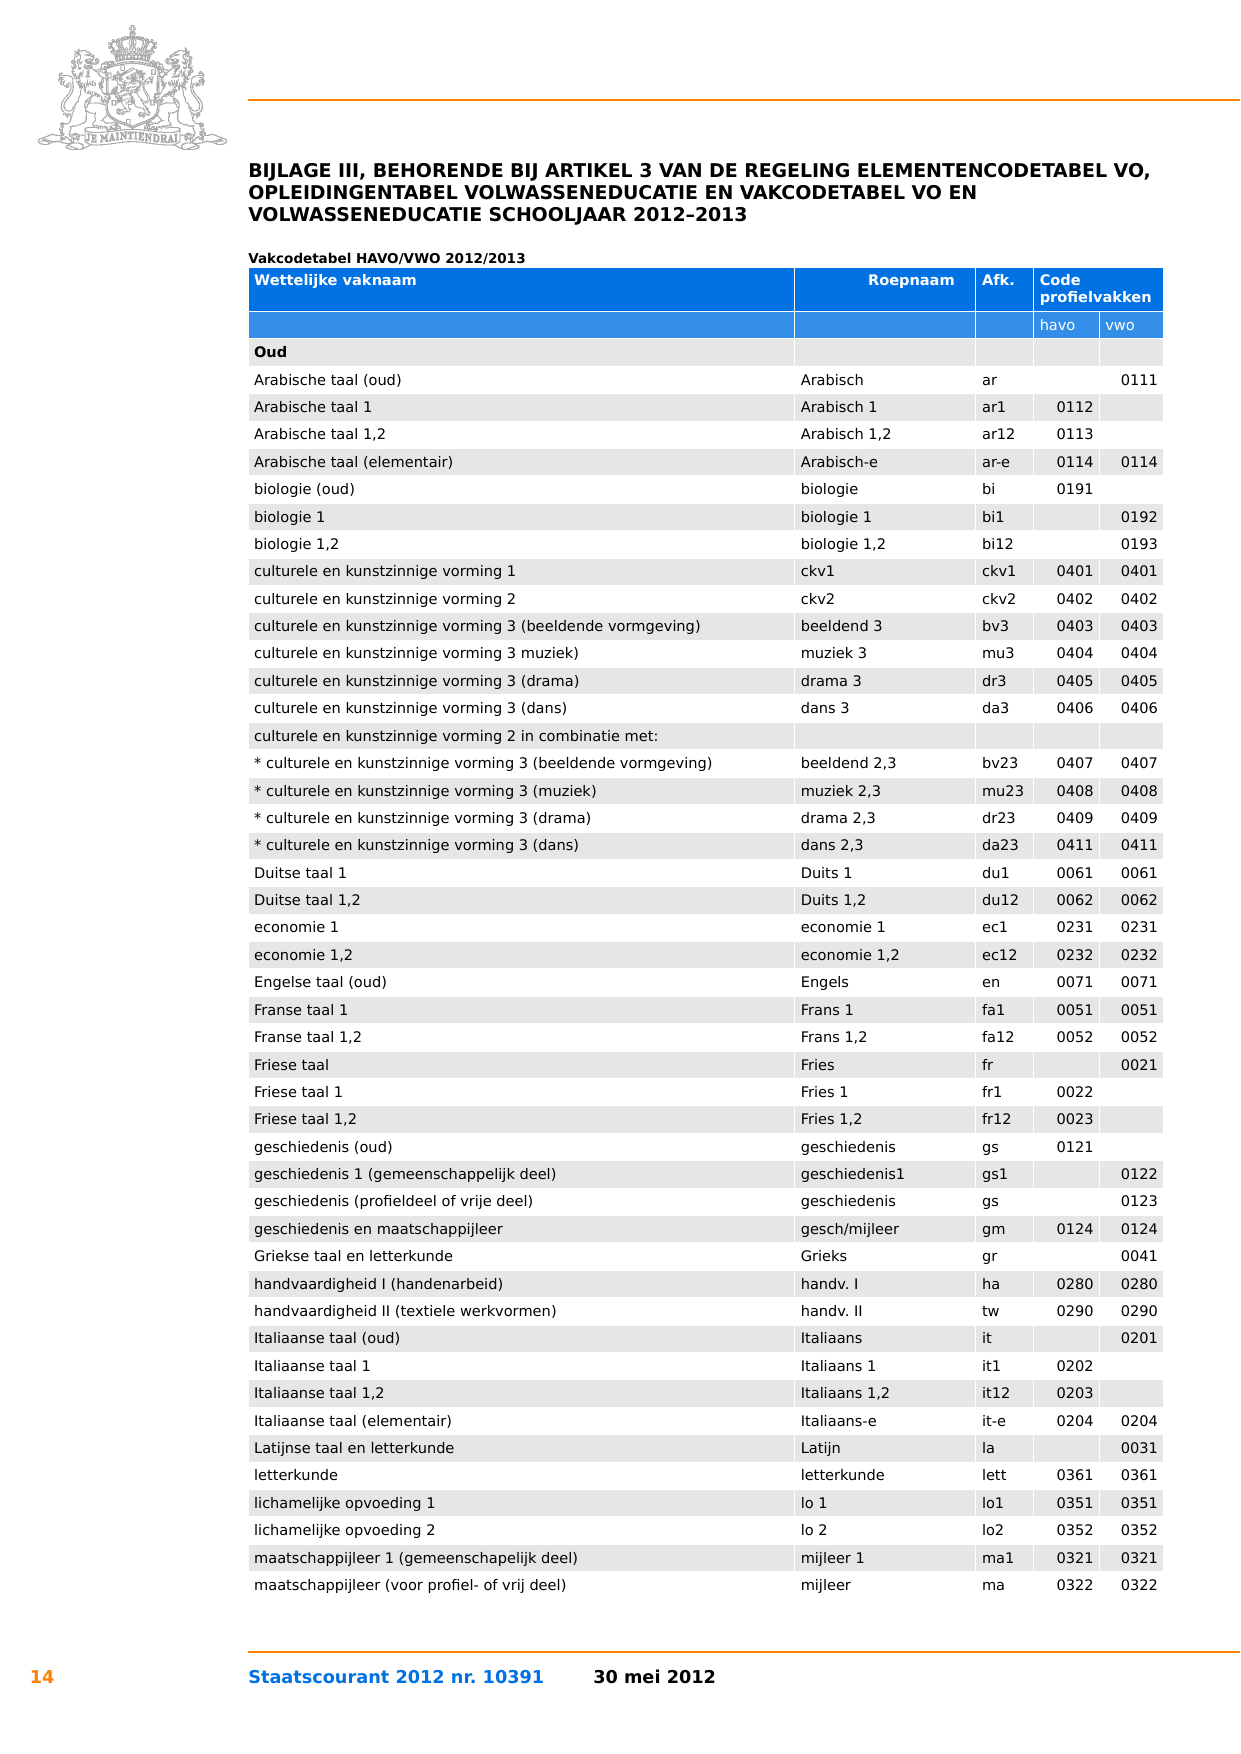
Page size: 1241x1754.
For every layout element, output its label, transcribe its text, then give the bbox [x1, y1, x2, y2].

table_cell * culturele en kunstzinnige vorming 3 (muziek) [249, 778, 794, 804]
table_cell ar12 [976, 422, 1033, 448]
table_cell 0124 [1100, 1216, 1163, 1242]
table_cell dr23 [976, 805, 1033, 831]
table_cell ar [976, 367, 1033, 393]
table_cell 0061 [1034, 860, 1099, 886]
table_cell [976, 312, 1033, 338]
table_cell 0290 [1034, 1298, 1099, 1324]
table_cell Fries [795, 1052, 975, 1078]
table_cell 0121 [1034, 1134, 1099, 1160]
table_cell Duitse taal 1 [249, 860, 794, 886]
table_cell 0401 [1100, 559, 1163, 585]
table_cell 0204 [1034, 1408, 1099, 1434]
table_cell Arabische taal 1 [249, 394, 794, 421]
table_cell economie 1,2 [795, 942, 975, 968]
table_cell 0411 [1034, 833, 1099, 859]
table_cell fa1 [976, 997, 1033, 1023]
table_cell ar1 [976, 394, 1033, 421]
table_cell Fries 1,2 [795, 1106, 975, 1133]
table_cell biologie 1 [795, 504, 975, 530]
table_cell fa12 [976, 1024, 1033, 1051]
table_cell Frans 1,2 [795, 1024, 975, 1051]
table_cell lo 1 [795, 1490, 975, 1516]
table_cell mijleer 1 [795, 1545, 975, 1571]
table_cell Oud [249, 339, 794, 366]
table_cell Duits 1,2 [795, 887, 975, 914]
table_cell beeldend 3 [795, 613, 975, 640]
table_cell geschiedenis1 [795, 1161, 975, 1188]
table_cell biologie 1 [249, 504, 794, 530]
table_cell gesch/mijleer [795, 1216, 975, 1242]
table_cell 0351 [1100, 1490, 1163, 1516]
table_cell Arabisch-e [795, 449, 975, 475]
table_cell Franse taal 1,2 [249, 1024, 794, 1051]
table_cell [1034, 1161, 1099, 1188]
table_cell Latijnse taal en letterkunde [249, 1435, 794, 1462]
table_cell Arabische taal (elementair) [249, 449, 794, 475]
table_cell [1100, 723, 1163, 749]
table_cell ckv1 [976, 559, 1033, 585]
table_cell Afk. [976, 268, 1033, 311]
table_cell 0022 [1034, 1079, 1099, 1105]
table_cell culturele en kunstzinnige vorming 2 in combinatie met: [249, 723, 794, 749]
table_cell 0061 [1100, 860, 1163, 886]
table_cell la [976, 1435, 1033, 1462]
table_cell 0406 [1100, 696, 1163, 722]
table_cell [1034, 1326, 1099, 1352]
table_cell 0191 [1034, 476, 1099, 503]
table_cell economie 1,2 [249, 942, 794, 968]
table_cell lichamelijke opvoeding 1 [249, 1490, 794, 1516]
table_cell [1034, 1052, 1099, 1078]
table_cell Griekse taal en letterkunde [249, 1244, 794, 1270]
table_cell 0114 [1100, 449, 1163, 475]
table_cell 0041 [1100, 1244, 1163, 1270]
table_cell Engels [795, 970, 975, 996]
table_cell [1100, 339, 1163, 366]
table_cell * culturele en kunstzinnige vorming 3 (beeldende vormgeving) [249, 750, 794, 777]
table_cell 0403 [1100, 613, 1163, 640]
table_cell fr [976, 1052, 1033, 1078]
table_cell ma1 [976, 1545, 1033, 1571]
table_cell it12 [976, 1380, 1033, 1407]
table_cell geschiedenis [795, 1189, 975, 1215]
table_cell 0203 [1034, 1380, 1099, 1407]
table_cell [1034, 1435, 1099, 1462]
table_cell lo1 [976, 1490, 1033, 1516]
table_cell 0231 [1100, 915, 1163, 941]
table_cell [795, 312, 975, 338]
table_cell 0352 [1100, 1518, 1163, 1544]
table_cell culturele en kunstzinnige vorming 3 (drama) [249, 668, 794, 694]
table_cell economie 1 [249, 915, 794, 941]
table_cell 0192 [1100, 504, 1163, 530]
table_cell [795, 723, 975, 749]
table_cell [1100, 1353, 1163, 1379]
table_cell 0280 [1100, 1271, 1163, 1297]
table_cell ma [976, 1572, 1033, 1598]
table_cell beeldend 2,3 [795, 750, 975, 777]
table_cell Wettelijke vaknaam [249, 268, 794, 311]
table_cell 0404 [1034, 641, 1099, 667]
table_cell [976, 723, 1033, 749]
table_cell 0031 [1100, 1435, 1163, 1462]
table_cell 0232 [1034, 942, 1099, 968]
table_cell mu3 [976, 641, 1033, 667]
table_cell 0114 [1034, 449, 1099, 475]
table_cell 0405 [1034, 668, 1099, 694]
table_cell [976, 339, 1033, 366]
table_cell * culturele en kunstzinnige vorming 3 (dans) [249, 833, 794, 859]
table_cell geschiedenis 1 (gemeenschappelijk deel) [249, 1161, 794, 1188]
table_cell ha [976, 1271, 1033, 1297]
table_cell dr3 [976, 668, 1033, 694]
table_cell 0351 [1034, 1490, 1099, 1516]
table_cell Duits 1 [795, 860, 975, 886]
table_cell muziek 3 [795, 641, 975, 667]
table_header Vakcodetabel HAVO/VWO 2012/2013 [248, 251, 1163, 267]
table_cell da3 [976, 696, 1033, 722]
table_cell biologie [795, 476, 975, 503]
table_cell gs [976, 1134, 1033, 1160]
table_cell Arabisch 1 [795, 394, 975, 421]
table_cell Engelse taal (oud) [249, 970, 794, 996]
table_cell Duitse taal 1,2 [249, 887, 794, 914]
table_cell 0021 [1100, 1052, 1163, 1078]
table_cell Roepnaam [795, 268, 975, 311]
table_cell 0290 [1100, 1298, 1163, 1324]
table_cell Grieks [795, 1244, 975, 1270]
table_cell ec1 [976, 915, 1033, 941]
table_cell 0071 [1100, 970, 1163, 996]
table_cell lo 2 [795, 1518, 975, 1544]
table_cell geschiedenis [795, 1134, 975, 1160]
table_cell lo2 [976, 1518, 1033, 1544]
table_cell Friese taal [249, 1052, 794, 1078]
table_cell geschiedenis (oud) [249, 1134, 794, 1160]
table_cell drama 2,3 [795, 805, 975, 831]
table_cell lichamelijke opvoeding 2 [249, 1518, 794, 1544]
table_cell 0402 [1100, 586, 1163, 612]
table_cell [1034, 504, 1099, 530]
table_cell * culturele en kunstzinnige vorming 3 (drama) [249, 805, 794, 831]
table_cell 0409 [1100, 805, 1163, 831]
table_cell geschiedenis en maatschappijleer [249, 1216, 794, 1242]
table_cell biologie 1,2 [249, 531, 794, 557]
table_cell handvaardigheid II (textiele werkvormen) [249, 1298, 794, 1324]
table_cell it-e [976, 1408, 1033, 1434]
table_cell bi [976, 476, 1033, 503]
table_cell [1100, 1106, 1163, 1133]
table_cell Friese taal 1 [249, 1079, 794, 1105]
table_cell [1034, 531, 1099, 557]
table_cell 0404 [1100, 641, 1163, 667]
table_cell [1100, 1380, 1163, 1407]
table_cell da23 [976, 833, 1033, 859]
table_cell Italiaanse taal (oud) [249, 1326, 794, 1352]
table_cell maatschappijleer (voor profiel- of vrij deel) [249, 1572, 794, 1598]
table_cell Arabisch 1,2 [795, 422, 975, 448]
table_cell Italiaanse taal (elementair) [249, 1408, 794, 1434]
table_cell Frans 1 [795, 997, 975, 1023]
table_cell [1100, 1134, 1163, 1160]
table_cell ckv2 [795, 586, 975, 612]
table_cell [1034, 367, 1099, 393]
table_cell it [976, 1326, 1033, 1352]
table_cell 0071 [1034, 970, 1099, 996]
table_cell 0280 [1034, 1271, 1099, 1297]
table_cell 0023 [1034, 1106, 1099, 1133]
table_cell Italiaans-e [795, 1408, 975, 1434]
table_cell bv23 [976, 750, 1033, 777]
table_cell mu23 [976, 778, 1033, 804]
table_cell [1034, 339, 1099, 366]
table_cell handvaardigheid I (handenarbeid) [249, 1271, 794, 1297]
table_cell fr1 [976, 1079, 1033, 1105]
table_cell 0361 [1034, 1463, 1099, 1489]
table_cell Arabische taal 1,2 [249, 422, 794, 448]
table_cell 0123 [1100, 1189, 1163, 1215]
table_cell havo [1034, 312, 1099, 338]
picture [38, 25, 227, 150]
table_cell [1034, 1244, 1099, 1270]
table_cell drama 3 [795, 668, 975, 694]
table_cell culturele en kunstzinnige vorming 1 [249, 559, 794, 585]
table_cell gm [976, 1216, 1033, 1242]
table_cell 0202 [1034, 1353, 1099, 1379]
table_cell vwo [1100, 312, 1163, 338]
table_cell 0321 [1034, 1545, 1099, 1571]
table_cell 0407 [1034, 750, 1099, 777]
table_cell geschiedenis (profieldeel of vrije deel) [249, 1189, 794, 1215]
table_cell 0052 [1100, 1024, 1163, 1051]
table_cell 0406 [1034, 696, 1099, 722]
table_cell fr12 [976, 1106, 1033, 1133]
table_cell letterkunde [249, 1463, 794, 1489]
table_cell Italiaanse taal 1,2 [249, 1380, 794, 1407]
table_cell 0361 [1100, 1463, 1163, 1489]
table_cell tw [976, 1298, 1033, 1324]
table_cell 0062 [1100, 887, 1163, 914]
table_cell 0401 [1034, 559, 1099, 585]
table_cell culturele en kunstzinnige vorming 2 [249, 586, 794, 612]
table_cell 0322 [1034, 1572, 1099, 1598]
table_cell muziek 2,3 [795, 778, 975, 804]
table_cell lett [976, 1463, 1033, 1489]
table_cell 0409 [1034, 805, 1099, 831]
table_cell Code profielvakken [1034, 268, 1163, 311]
table_cell en [976, 970, 1033, 996]
table_cell 0201 [1100, 1326, 1163, 1352]
table_cell bv3 [976, 613, 1033, 640]
table_cell 0408 [1100, 778, 1163, 804]
table_cell gs [976, 1189, 1033, 1215]
table_cell 0231 [1034, 915, 1099, 941]
table_cell [1100, 394, 1163, 421]
table_cell 0051 [1100, 997, 1163, 1023]
table_cell 0112 [1034, 394, 1099, 421]
table_cell 0122 [1100, 1161, 1163, 1188]
table_cell dans 3 [795, 696, 975, 722]
table_cell 0051 [1034, 997, 1099, 1023]
table_cell 0113 [1034, 422, 1099, 448]
table_cell 0403 [1034, 613, 1099, 640]
table_cell 0408 [1034, 778, 1099, 804]
table_cell ec12 [976, 942, 1033, 968]
table_cell 0352 [1034, 1518, 1099, 1544]
table_cell handv. I [795, 1271, 975, 1297]
table_cell [1034, 723, 1099, 749]
table_cell [795, 339, 975, 366]
table_cell gs1 [976, 1161, 1033, 1188]
table_cell 0321 [1100, 1545, 1163, 1571]
table_cell biologie 1,2 [795, 531, 975, 557]
table_cell Italiaans [795, 1326, 975, 1352]
table_cell ckv1 [795, 559, 975, 585]
table_cell 0124 [1034, 1216, 1099, 1242]
table_cell Fries 1 [795, 1079, 975, 1105]
table_cell dans 2,3 [795, 833, 975, 859]
table_cell bi1 [976, 504, 1033, 530]
table_cell mijleer [795, 1572, 975, 1598]
table_cell it1 [976, 1353, 1033, 1379]
table_cell 0052 [1034, 1024, 1099, 1051]
table_cell ckv2 [976, 586, 1033, 612]
table_cell 0232 [1100, 942, 1163, 968]
table_cell 0407 [1100, 750, 1163, 777]
table_cell culturele en kunstzinnige vorming 3 (dans) [249, 696, 794, 722]
table_cell biologie (oud) [249, 476, 794, 503]
table_cell Arabische taal (oud) [249, 367, 794, 393]
table_cell 0193 [1100, 531, 1163, 557]
table_cell 0411 [1100, 833, 1163, 859]
table_cell Latijn [795, 1435, 975, 1462]
table_cell maatschappijleer 1 (gemeenschapelijk deel) [249, 1545, 794, 1571]
table_cell 0405 [1100, 668, 1163, 694]
table_cell [249, 312, 794, 338]
table_cell [1100, 422, 1163, 448]
table_cell [1034, 1189, 1099, 1215]
table_cell culturele en kunstzinnige vorming 3 (beeldende vormgeving) [249, 613, 794, 640]
table_cell ar-e [976, 449, 1033, 475]
table_cell du12 [976, 887, 1033, 914]
table_cell du1 [976, 860, 1033, 886]
table_cell 0062 [1034, 887, 1099, 914]
table_cell [1100, 1079, 1163, 1105]
table_cell Italiaanse taal 1 [249, 1353, 794, 1379]
table_cell 0402 [1034, 586, 1099, 612]
table_cell 0204 [1100, 1408, 1163, 1434]
subtitle BIJLAGE III, BEHORENDE BIJ ARTIKEL 3 VAN DE REGELING ELEMENTENCODETABEL VO, OPLEIDINGENTABEL VOLWASSENEDUCATIE EN VAKCODETABEL VO EN VOLWASSENEDUCATIE SCHOOLJAAR 2012–2013 [248, 160, 1163, 226]
table_cell gr [976, 1244, 1033, 1270]
table_cell Arabisch [795, 367, 975, 393]
table_cell 0111 [1100, 367, 1163, 393]
table_cell letterkunde [795, 1463, 975, 1489]
table_cell economie 1 [795, 915, 975, 941]
table_cell Friese taal 1,2 [249, 1106, 794, 1133]
table_cell 0322 [1100, 1572, 1163, 1598]
table_cell culturele en kunstzinnige vorming 3 muziek) [249, 641, 794, 667]
table_cell bi12 [976, 531, 1033, 557]
table_cell [1100, 476, 1163, 503]
table_cell handv. II [795, 1298, 975, 1324]
table_cell Italiaans 1 [795, 1353, 975, 1379]
table_cell Italiaans 1,2 [795, 1380, 975, 1407]
table_cell Franse taal 1 [249, 997, 794, 1023]
